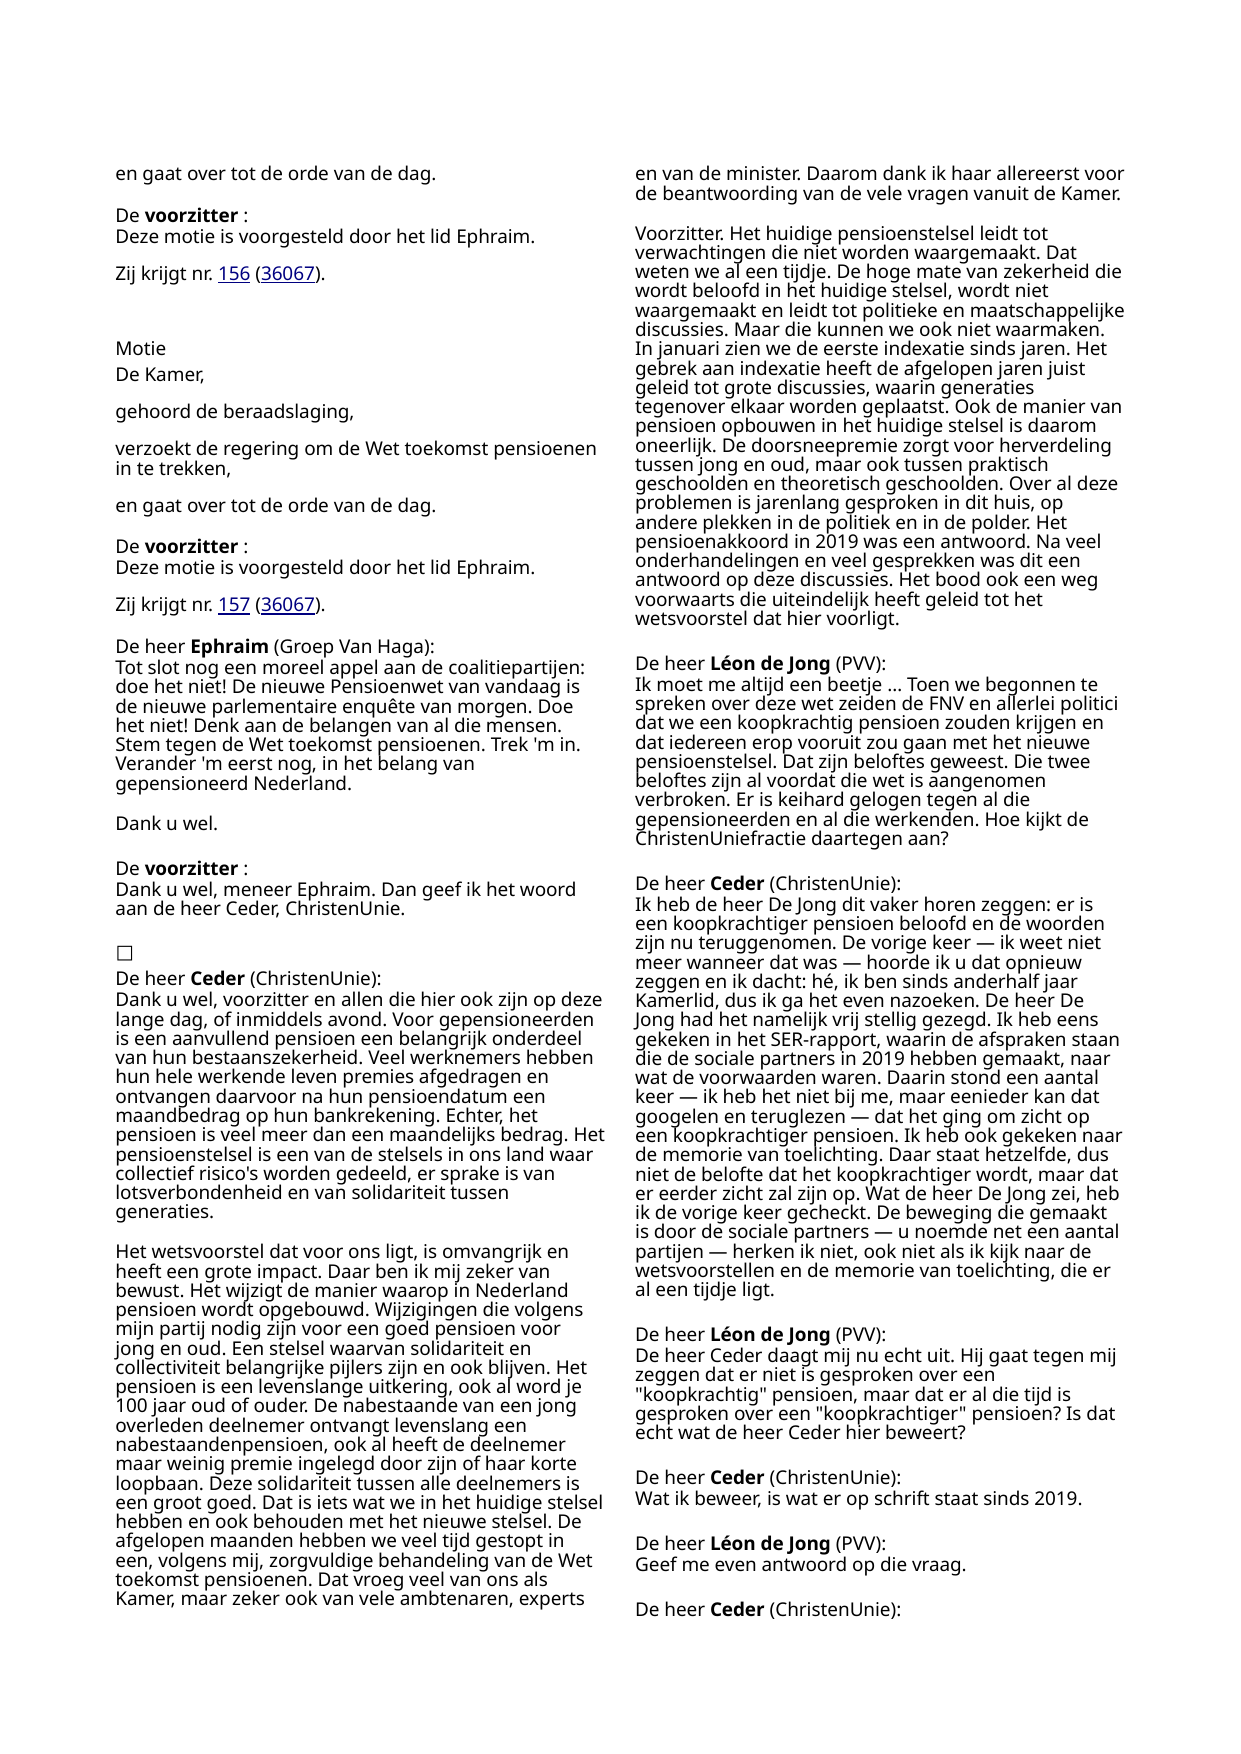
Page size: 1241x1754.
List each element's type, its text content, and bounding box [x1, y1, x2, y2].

text Geef me even antwoord op die vraag. [635, 1556, 1125, 1575]
text Zij krijgt nr. 156 (36067). [115, 265, 605, 284]
text De voorzitter : [115, 855, 605, 881]
text Tot slot nog een moreel appel aan de coalitiepartijen: doe het niet! De nieuwe Pensioenwet van vandaag is de nieuwe parlementaire enquête van morgen. Doe het niet! Denk aan de belangen van al die mensen. Stem tegen de Wet toekomst pensioenen. Trek 'm in. Verander 'm eerst nog, in het belang van gepensioneerd Nederland. [115, 659, 605, 794]
text Het wetsvoorstel dat voor ons ligt, is omvangrijk en heeft een grote impact. Daar ben ik mij zeker van bewust. Het wijzigt de manier waarop in Nederland pensioen wordt opgebouwd. Wijzigingen die volgens mijn partij nodig zijn voor een goed pensioen voor jong en oud. Een stelsel waarvan solidariteit en collectiviteit belangrijke pijlers zijn en ook blijven. Het pensioen is een levenslange uitkering, ook al word je 100 jaar oud of ouder. De nabestaande van een jong overleden deelnemer ontvangt levenslang een nabestaandenpensioen, ook al heeft de deelnemer maar weinig premie ingelegd door zijn of haar korte loopbaan. Deze solidariteit tussen alle deelnemers is een groot goed. Dat is iets wat we in het huidige stelsel hebben en ook behouden met het nieuwe stelsel. De afgelopen maanden hebben we veel tijd gestopt in een, volgens mij, zorgvuldige behandeling van de Wet toekomst pensioenen. Dat vroeg veel van ons als Kamer, maar zeker ook van vele ambtenaren, experts [115, 1243, 605, 1609]
text Deze motie is voorgesteld door het lid Ephraim. [115, 228, 605, 247]
text De heer Léon de Jong (PVV): [635, 650, 1125, 676]
text De heer Ceder (ChristenUnie): [635, 1464, 1125, 1490]
text Dank u wel. [115, 815, 605, 834]
text gehoord de beraadslaging, [115, 403, 605, 423]
text De heer Ceder daagt mij nu echt uit. Hij gaat tegen mij zeggen dat er niet is gesproken over een "koopkrachtig" pensioen, maar dat er al die tijd is gesproken over een "koopkrachtiger" pensioen? Is dat echt wat de heer Ceder hier beweert? [635, 1347, 1125, 1443]
text Motie [115, 335, 605, 360]
text Deze motie is voorgesteld door het lid Ephraim. [115, 559, 605, 578]
text Dank u wel, meneer Ephraim. Dan geef ik het woord aan de heer Ceder, ChristenUnie. [115, 881, 605, 919]
text verzoekt de regering om de Wet toekomst pensioenen in te trekken, [115, 440, 605, 479]
text Dank u wel, voorzitter en allen die hier ook zijn op deze lange dag, of inmiddels avond. Voor gepensioneerden is een aanvullend pensioen een belangrijk onderdeel van hun bestaanszekerheid. Veel werknemers hebben hun hele werkende leven premies afgedragen en ontvangen daarvoor na hun pensioendatum een maandbedrag op hun bankrekening. Echter, het pensioen is veel meer dan een maandelijks bedrag. Het pensioenstelsel is een van de stelsels in ons land waar collectief risico's worden gedeeld, er sprake is van lotsverbondenheid en van solidariteit tussen generaties. [115, 991, 605, 1223]
text De voorzitter : [115, 202, 605, 228]
text Ik heb de heer De Jong dit vaker horen zeggen: er is een koopkrachtiger pensioen beloofd en de woorden zijn nu teruggenomen. De vorige keer — ik weet niet meer wanneer dat was — hoorde ik u dat opnieuw zeggen en ik dacht: hé, ik ben sinds anderhalf jaar Kamerlid, dus ik ga het even nazoeken. De heer De Jong had het namelijk vrij stellig gezegd. Ik heb eens gekeken in het SER-rapport, waarin de afspraken staan die de sociale partners in 2019 hebben gemaakt, naar wat de voorwaarden waren. Daarin stond een aantal keer — ik heb het niet bij me, maar eenieder kan dat googelen en teruglezen — dat het ging om zicht op een koopkrachtiger pensioen. Ik heb ook gekeken naar de memorie van toelichting. Daar staat hetzelfde, dus niet de belofte dat het koopkrachtiger wordt, maar dat er eerder zicht zal zijn op. Wat de heer De Jong zei, heb ik de vorige keer gecheckt. De beweging die gemaakt is door de sociale partners — u noemde net een aantal partijen — herken ik niet, ook niet als ik kijk naar de wetsvoorstellen en de memorie van toelichting, die er al een tijdje ligt. [635, 896, 1125, 1301]
text De Kamer, [115, 366, 605, 386]
text en gaat over tot de orde van de dag. [115, 165, 605, 184]
text De heer Léon de Jong (PVV): [635, 1530, 1125, 1556]
text De heer Léon de Jong (PVV): [635, 1321, 1125, 1347]
text De heer Ceder (ChristenUnie): [635, 870, 1125, 896]
text ⬜ [115, 940, 605, 966]
text De heer Ceder (ChristenUnie): [115, 966, 605, 991]
text en gaat over tot de orde van de dag. [115, 497, 605, 516]
text Wat ik beweer, is wat er op schrift staat sinds 2019. [635, 1490, 1125, 1509]
text Voorzitter. Het huidige pensioenstelsel leidt tot verwachtingen die niet worden waargemaakt. Dat weten we al een tijdje. De hoge mate van zekerheid die wordt beloofd in het huidige stelsel, wordt niet waargemaakt en leidt tot politieke en maatschappelijke discussies. Maar die kunnen we ook niet waarmaken. In januari zien we de eerste indexatie sinds jaren. Het gebrek aan indexatie heeft de afgelopen jaren juist geleid tot grote discussies, waarin generaties tegenover elkaar worden geplaatst. Ook de manier van pensioen opbouwen in het huidige stelsel is daarom oneerlijk. De doorsneepremie zorgt voor herverdeling tussen jong en oud, maar ook tussen praktisch geschoolden en theoretisch geschoolden. Over al deze problemen is jarenlang gesproken in dit huis, op andere plekken in de politiek en in de polder. Het pensioenakkoord in 2019 was een antwoord. Na veel onderhandelingen en veel gesprekken was dit een antwoord op deze discussies. Het bood ook een weg voorwaarts die uiteindelijk heeft geleid tot het wetsvoorstel dat hier voorligt. [635, 224, 1125, 629]
text De voorzitter : [115, 533, 605, 559]
text De heer Ceder (ChristenUnie): [635, 1596, 1125, 1622]
text en van de minister. Daarom dank ik haar allereerst voor de beantwoording van de vele vragen vanuit de Kamer. [635, 165, 1125, 204]
text De heer Ephraim (Groep Van Haga): [115, 633, 605, 659]
text Ik moet me altijd een beetje … Toen we begonnen te spreken over deze wet zeiden de FNV en allerlei politici dat we een koopkrachtig pensioen zouden krijgen en dat iedereen erop vooruit zou gaan met het nieuwe pensioenstelsel. Dat zijn beloftes geweest. Die twee beloftes zijn al voordat die wet is aangenomen verbroken. Er is keihard gelogen tegen al die gepensioneerden en al die werkenden. Hoe kijkt de ChristenUniefractie daartegen aan? [635, 676, 1125, 849]
text Zij krijgt nr. 157 (36067). [115, 596, 605, 616]
